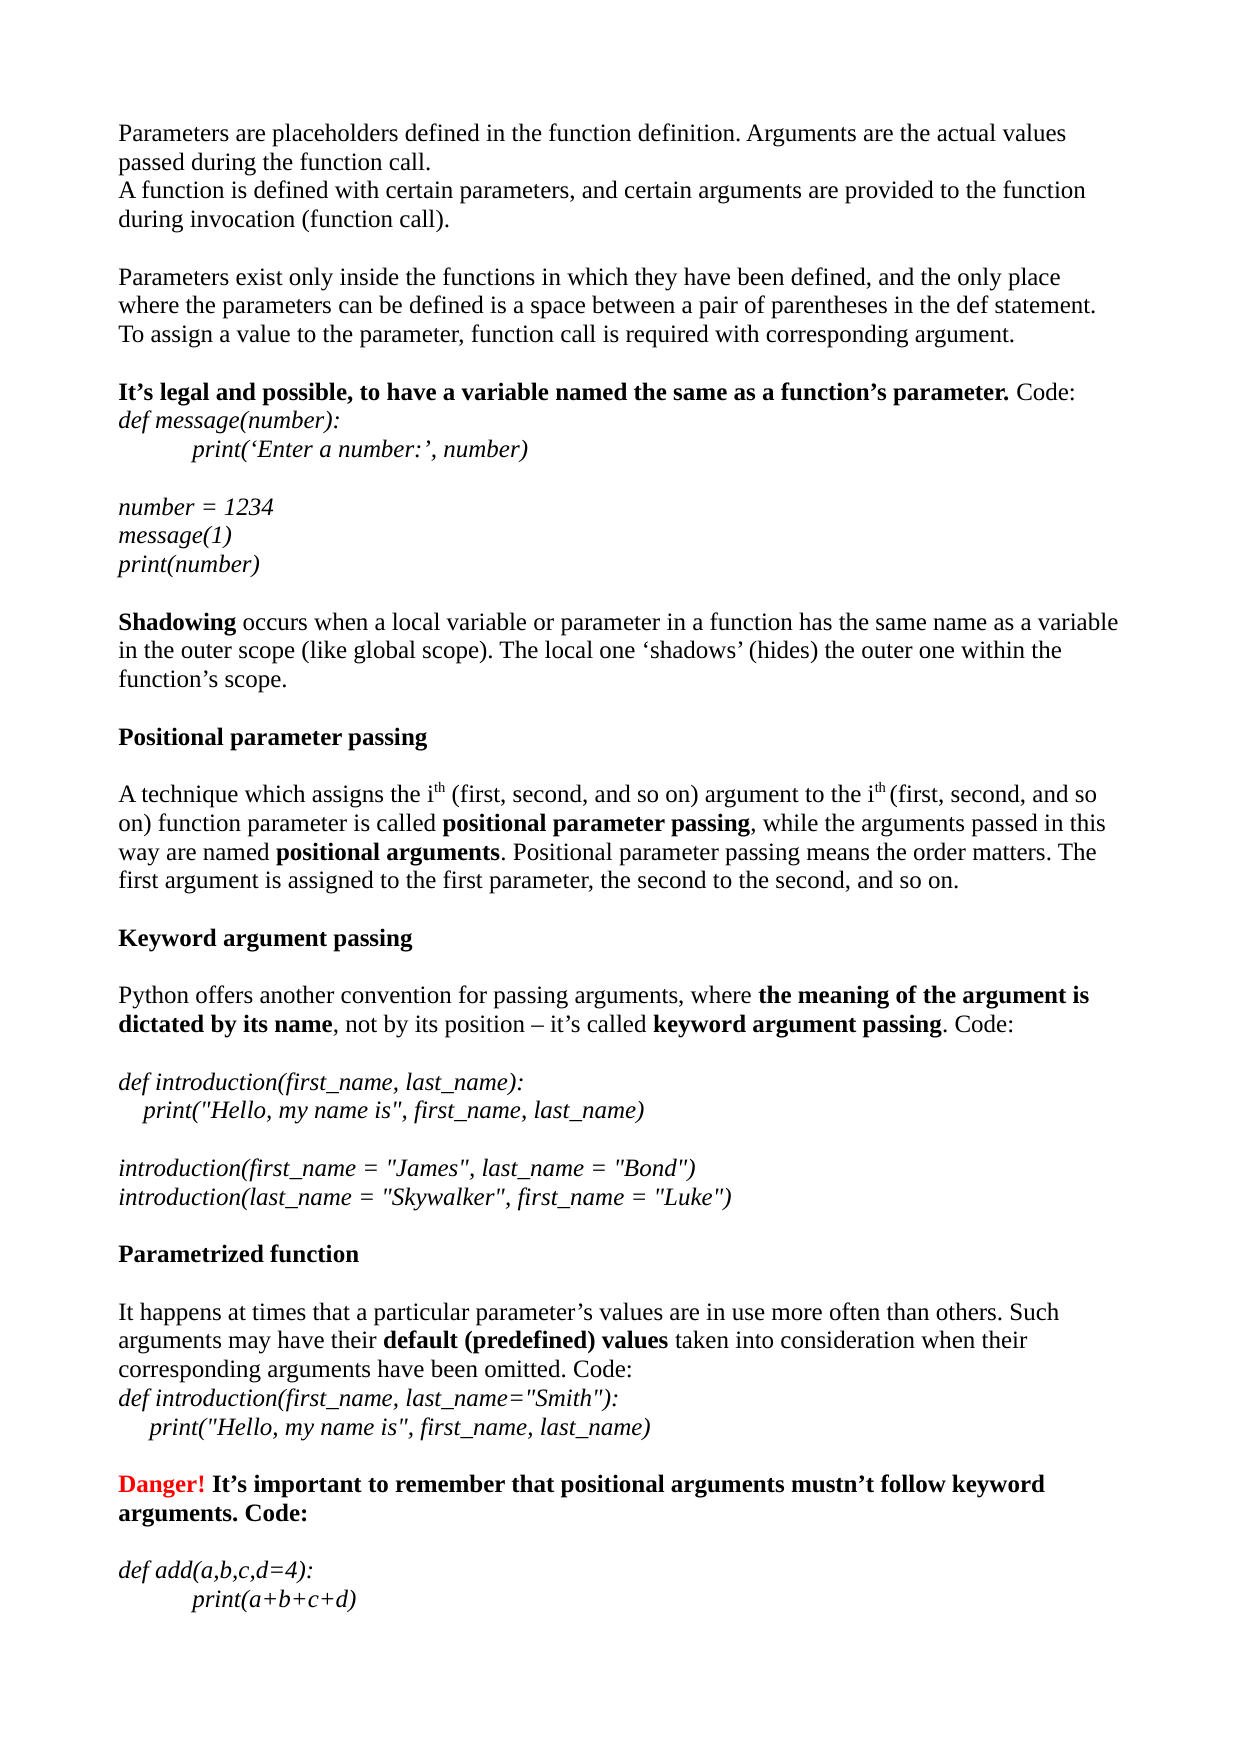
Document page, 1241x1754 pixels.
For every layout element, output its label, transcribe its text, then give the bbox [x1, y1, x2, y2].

text It’s legal and possible, to have a variable named the same as a function’s parameter. Code: [118, 377, 1122, 406]
text print(number) [118, 549, 1122, 578]
text def message(number): [118, 406, 1122, 434]
text Parameters are placeholders defined in the function definition. Arguments are the actual values passed during the function call. [118, 118, 1122, 176]
text def add(a,b,c,d=4): [118, 1556, 1122, 1584]
text Parameters exist only inside the functions in which they have been defined, and the only place where the parameters can be defined is a space between a pair of parentheses in the def statement. To assign a value to the parameter, function call is required with corresponding argument. [118, 262, 1122, 348]
text print("Hello, my name is", first_name, last_name) [118, 1412, 1122, 1441]
text print("Hello, my name is", first_name, last_name) [118, 1096, 1122, 1124]
text def introduction(first_name, last_name): [118, 1067, 1122, 1096]
text A technique which assigns the ith (first, second, and so on) argument to the ith (first, second, and so on) function parameter is called positional parameter passing, while the arguments passed in this way are named positional arguments. Positional parameter passing means the order matters. The first argument is assigned to the first parameter, the second to the second, and so on. [118, 779, 1122, 894]
text introduction(last_name = "Skywalker", first_name = "Luke") [118, 1182, 1122, 1211]
text number = 1234 [118, 492, 1122, 521]
text It happens at times that a particular parameter’s values are in use more often than others. Such arguments may have their default (predefined) values taken into consideration when their corresponding arguments have been omitted. Code: [118, 1297, 1122, 1383]
text introduction(first_name = "James", last_name = "Bond") [118, 1153, 1122, 1182]
text Shadowing occurs when a local variable or parameter in a function has the same name as a variable in the outer scope (like global scope). The local one ‘shadows’ (hides) the outer one within the function’s scope. [118, 607, 1122, 693]
text print(‘Enter a number:’, number) [118, 434, 1122, 463]
text Danger! It’s important to remember that positional arguments mustn’t follow keyword arguments. Code: [118, 1469, 1122, 1527]
text A function is defined with certain parameters, and certain arguments are provided to the function during invocation (function call). [118, 176, 1122, 233]
text def introduction(first_name, last_name="Smith"): [118, 1383, 1122, 1412]
text Python offers another convention for passing arguments, where the meaning of the argument is dictated by its name, not by its position – it’s called keyword argument passing. Code: [118, 981, 1122, 1038]
text Positional parameter passing [118, 722, 1122, 751]
text Parametrized function [118, 1239, 1122, 1268]
text Keyword argument passing [118, 923, 1122, 952]
text print(a+b+c+d) [118, 1584, 1122, 1613]
text message(1) [118, 521, 1122, 549]
